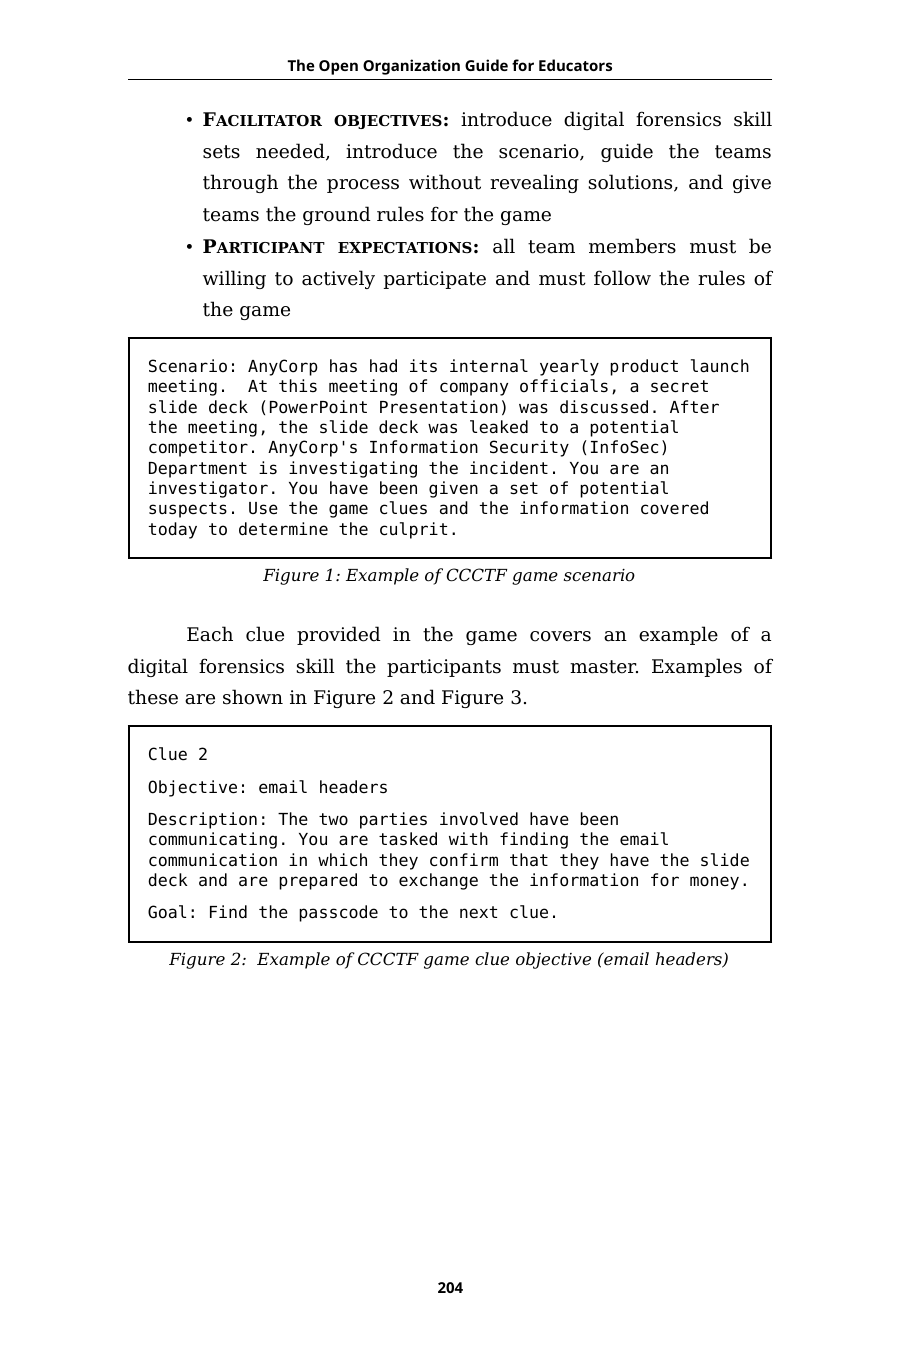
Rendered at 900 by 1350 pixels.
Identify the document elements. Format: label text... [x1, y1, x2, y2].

text Clue 2 [130, 727, 770, 757]
list Participant expectations: all team members must be willing to actively participate and must follow the rules of the game [186, 236, 772, 321]
text Goal: Find the passcode to the next clue. [130, 883, 770, 941]
text Figure 1: Example of CCCTF game scenario [127, 566, 772, 585]
text Description: The two parties involved have been communicating. You are tasked with finding the email communication in which they confirm that they have the slide deck and are prepared to exchange the information for money. [130, 790, 770, 883]
text Objective: email headers [130, 757, 770, 790]
text Figure 2: Example of CCCTF game clue objective (email headers) [127, 950, 772, 969]
text Each clue provided in the game covers an example of a digital forensics skill the participants must master. Examples of these are shown in Figure 2 and Figure 3. [127, 624, 772, 709]
text Scenario: AnyCorp has had its internal yearly product launch meeting. At this meeting of company officials, a secret slide deck (PowerPoint Presentation) was discussed. After the meeting, the slide deck was leaked to a potential competitor. AnyCorp's Information Security (InfoSec) Department is investigating the incident. You are an investigator. You have been given a set of potential suspects. Use the game clues and the information covered today to determine the culprit. [130, 339, 770, 557]
list Facilitator objectives: introduce digital forensics skill sets needed, introduce the scenario, guide the teams through the process without revealing solutions, and give teams the ground rules for the game [186, 109, 772, 226]
